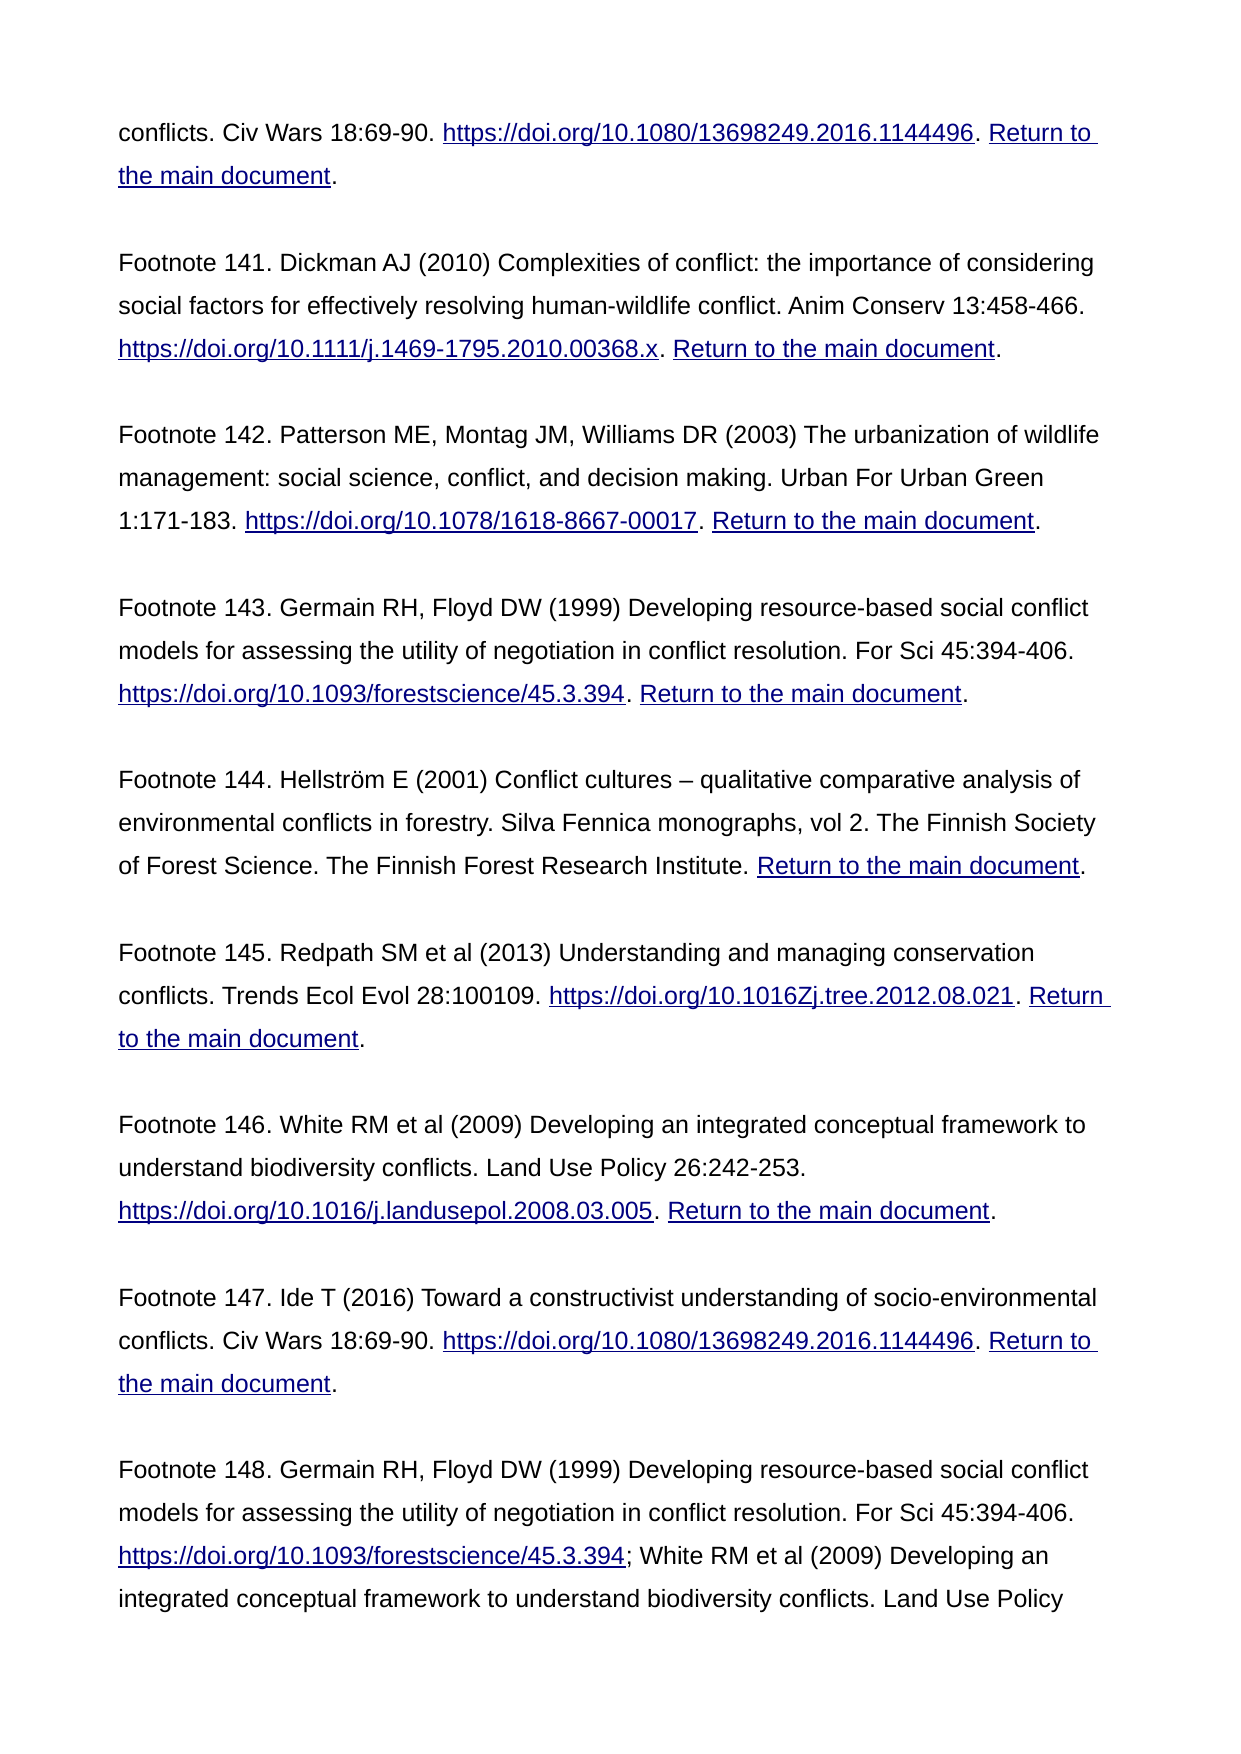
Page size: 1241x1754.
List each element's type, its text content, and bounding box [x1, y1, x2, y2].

text Footnote 141. Dickman AJ (2010) Complexities of conflict: the importance of considering social factors for effectively resolving human-wildlife conflict. Anim Conserv 13:458-466. https://doi.org/10.1111/j.1469-1795.2010.00368.x. Return to the main document. [118, 247, 1122, 362]
text Footnote 147. Ide T (2016) Toward a constructivist understanding of socio-environmental conflicts. Civ Wars 18:69-90. https://doi.org/10.1080/13698249.2016.1144496. Return to the main document. [118, 1282, 1122, 1397]
text Footnote 146. White RM et al (2009) Developing an integrated conceptual framework to understand biodiversity conflicts. Land Use Policy 26:242-253. https://doi.org/10.1016/j.landusepol.2008.03.005. Return to the main document. [118, 1110, 1122, 1225]
text conflicts. Civ Wars 18:69-90. https://doi.org/10.1080/13698249.2016.1144496. Return to the main document. [118, 118, 1122, 190]
text Footnote 142. Patterson ME, Montag JM, Williams DR (2003) The urbanization of wildlife management: social science, conflict, and decision making. Urban For Urban Green 1:171-183. https://doi.org/10.1078/1618-8667-00017. Return to the main document. [118, 420, 1122, 535]
text Footnote 145. Redpath SM et al (2013) Understanding and managing conservation conflicts. Trends Ecol Evol 28:100109. https://doi.org/10.1016Zj.tree.2012.08.021. Return to the main document. [118, 937, 1122, 1052]
text Footnote 148. Germain RH, Floyd DW (1999) Developing resource-based social conflict models for assessing the utility of negotiation in conflict resolution. For Sci 45:394-406. https://doi.org/10.1093/forestscience/45.3.394; White RM et al (2009) Developing an integrated conceptual framework to understand biodiversity conflicts. Land Use Policy [118, 1455, 1122, 1613]
text Footnote 143. Germain RH, Floyd DW (1999) Developing resource-based social conflict models for assessing the utility of negotiation in conflict resolution. For Sci 45:394-406. https://doi.org/10.1093/forestscience/45.3.394. Return to the main document. [118, 592, 1122, 707]
text Footnote 144. Hellström E (2001) Conflict cultures – qualitative comparative analysis of environmental conflicts in forestry. Silva Fennica monographs, vol 2. The Finnish Society of Forest Science. The Finnish Forest Research Institute. Return to the main document. [118, 765, 1122, 880]
